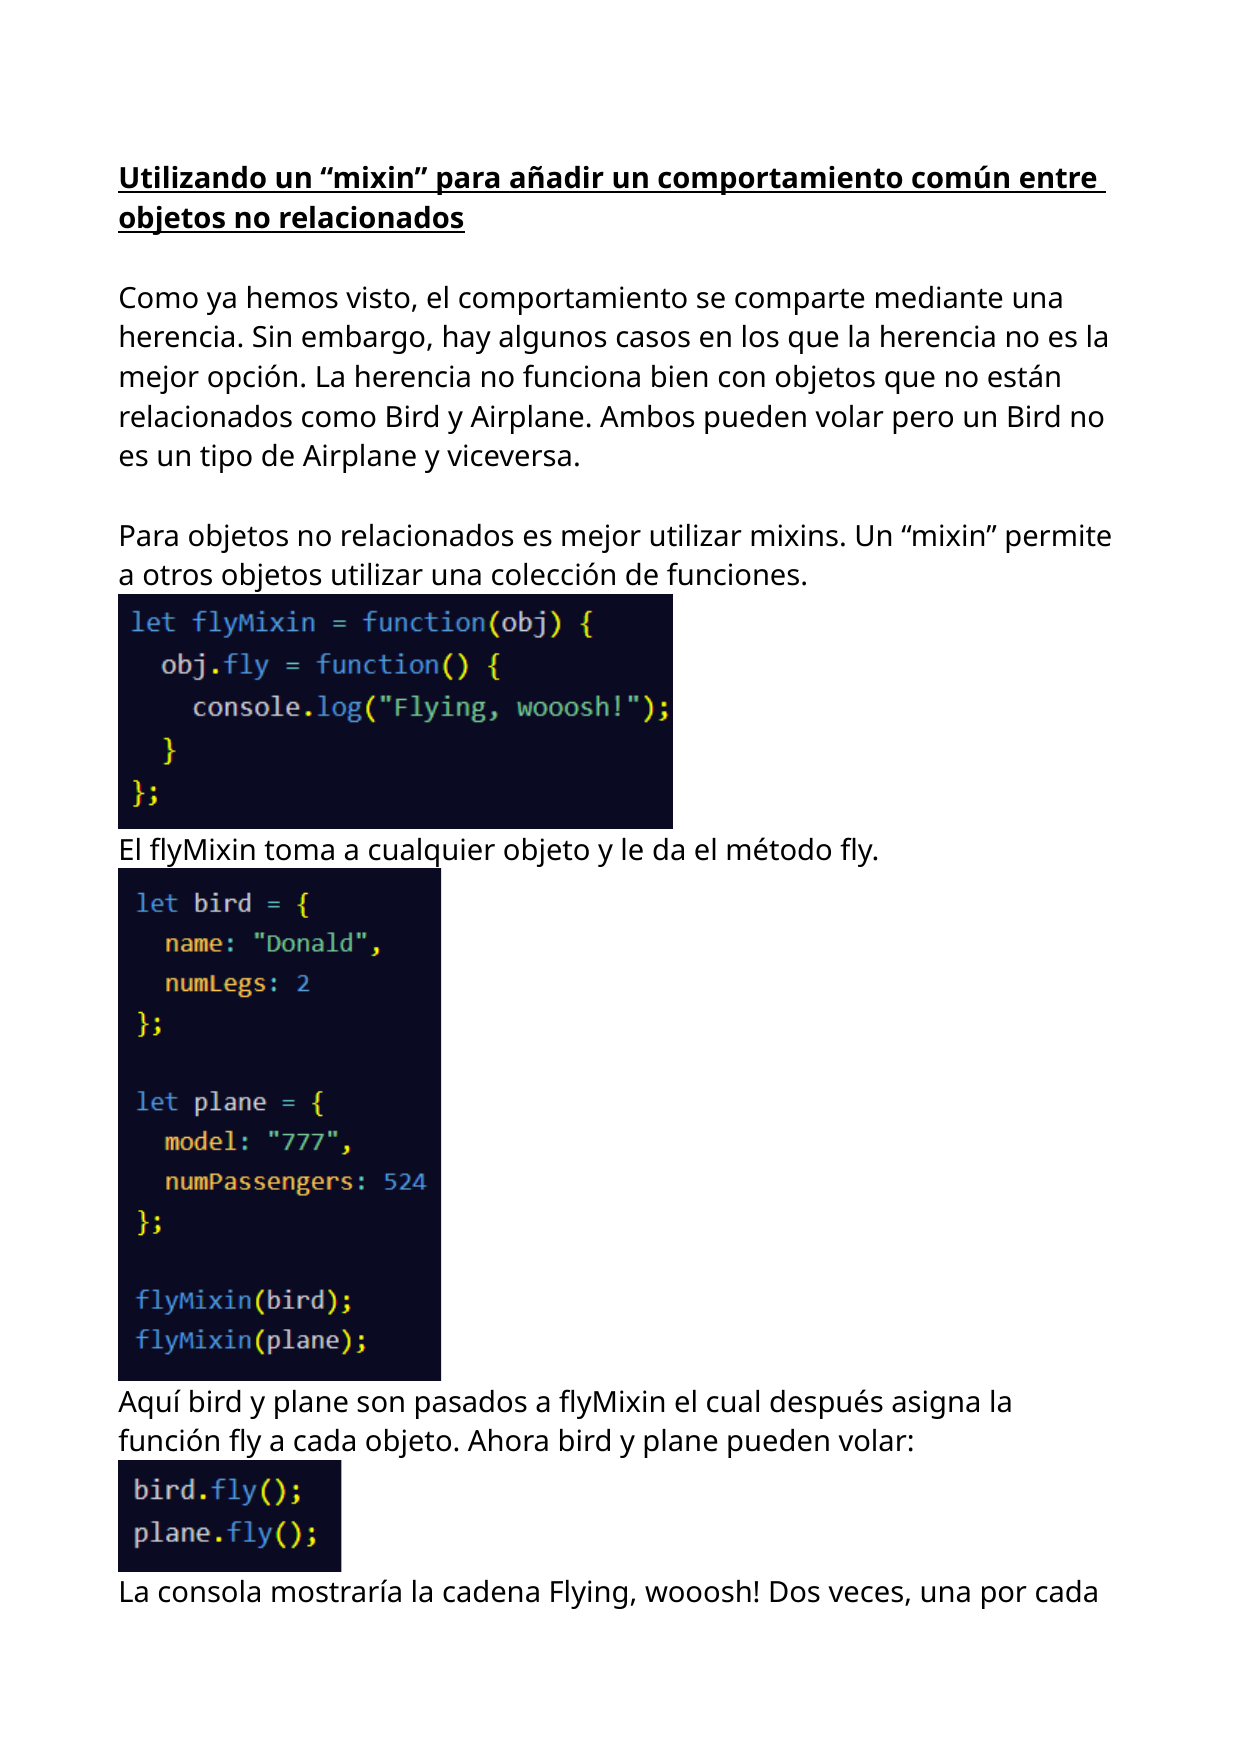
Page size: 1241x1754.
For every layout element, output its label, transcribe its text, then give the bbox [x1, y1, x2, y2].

text El flyMixin toma a cualquier objeto y le da el método fly. [118, 829, 1122, 868]
text Como ya hemos visto, el comportamiento se comparte mediante una herencia. Sin embargo, hay algunos casos en los que la herencia no es la mejor opción. La herencia no funciona bien con objetos que no están relacionados como Bird y Airplane. Ambos pueden volar pero un Bird no es un tipo de Airplane y viceversa. [118, 277, 1122, 475]
text Utilizando un “mixin” para añadir un comportamiento común entre objetos no relacionados [118, 158, 1122, 237]
text Aquí bird y plane son pasados a flyMixin el cual después asigna la función fly a cada objeto. Ahora bird y plane pueden volar: [118, 1381, 1122, 1460]
text La consola mostraría la cadena Flying, wooosh! Dos veces, una por cada [118, 1571, 1122, 1611]
text Para objetos no relacionados es mejor utilizar mixins. Un “mixin” permite a otros objetos utilizar una colección de funciones. [118, 515, 1122, 594]
